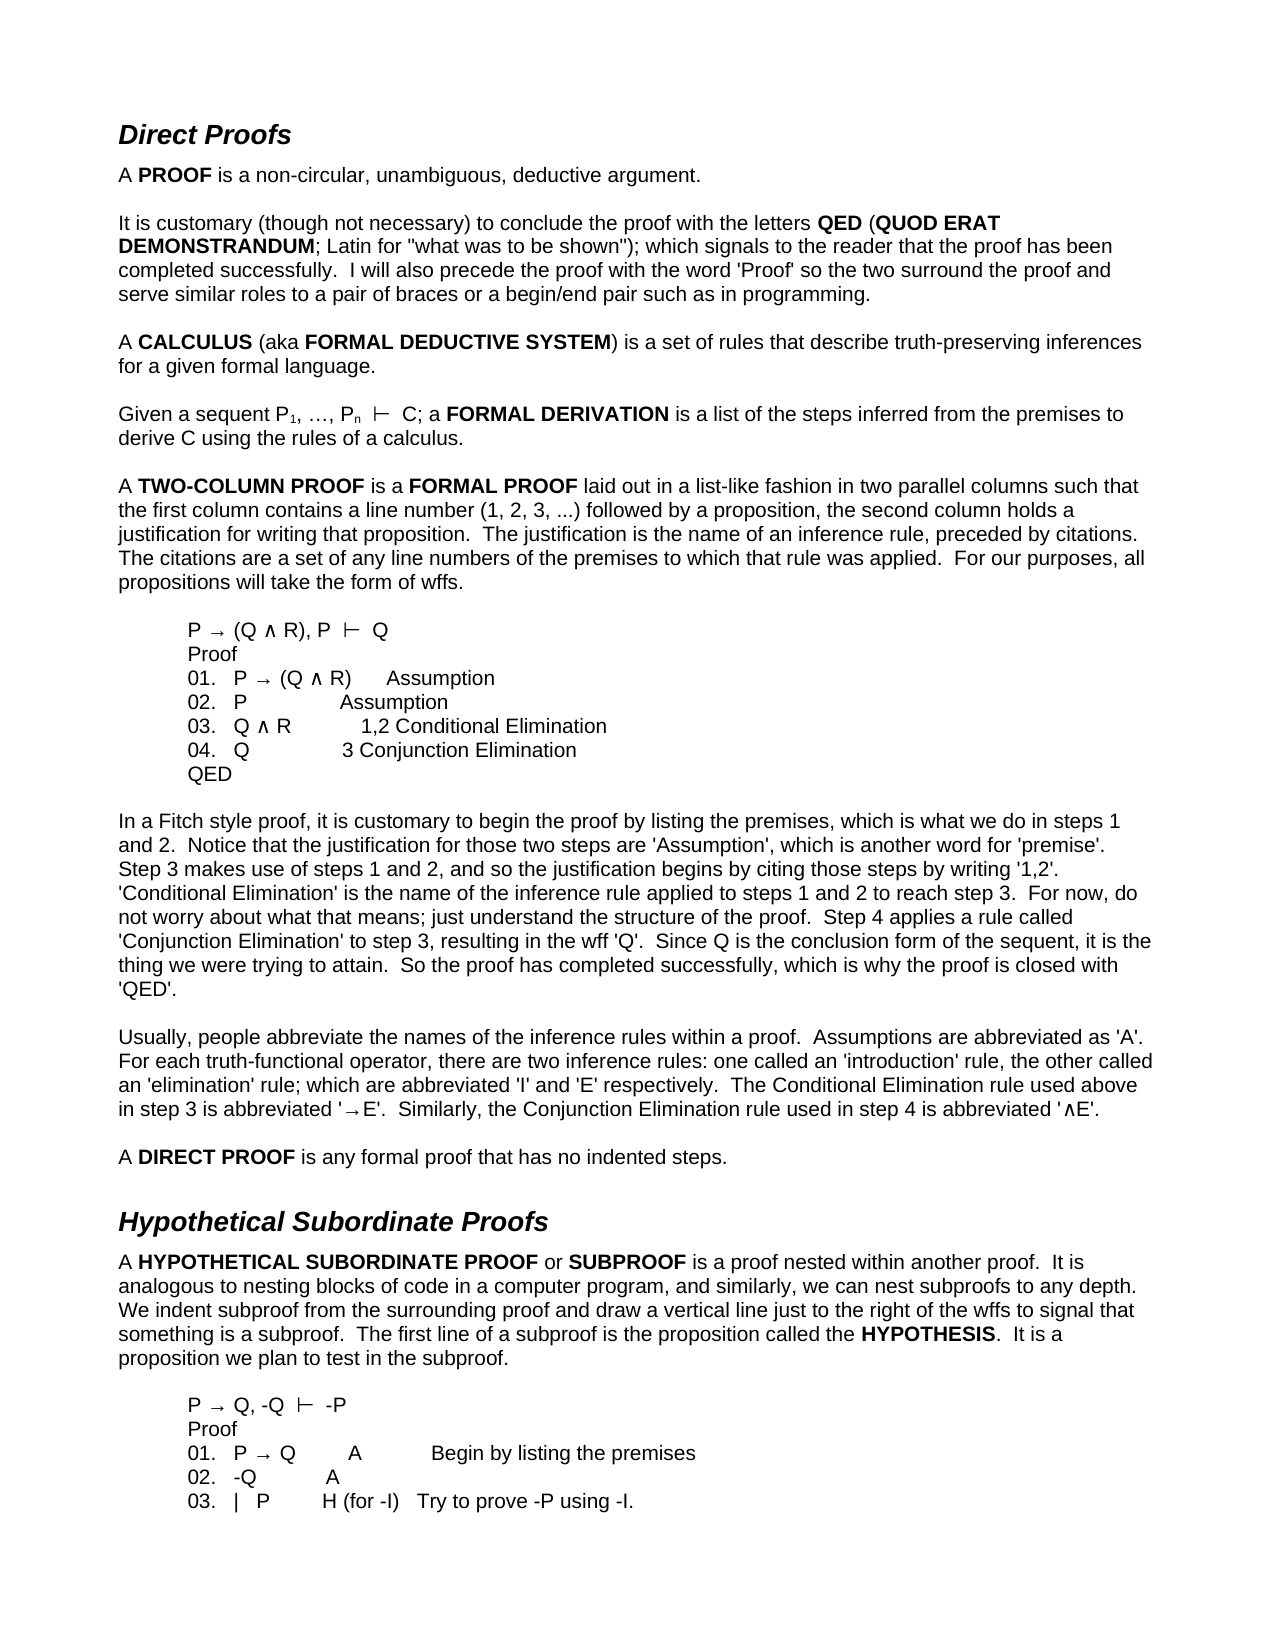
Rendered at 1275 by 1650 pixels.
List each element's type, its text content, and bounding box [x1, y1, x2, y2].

subtitle Hypothetical Subordinate Proofs [118, 1205, 1157, 1237]
text QED [118, 761, 1157, 785]
text A CALCULUS (aka FORMAL DEDUCTIVE SYSTEM) is a set of rules that describe truth-preserving inferences for a given formal language. [118, 330, 1157, 378]
text 01. P → (Q ∧ R) Assumption [118, 666, 1157, 689]
text Proof [118, 1417, 1157, 1441]
text It is customary (though not necessary) to conclude the proof with the letters QED (QUOD ERAT DEMONSTRANDUM; Latin for "what was to be shown"); which signals to the reader that the proof has been completed successfully. I will also precede the proof with the word 'Proof' so the two surround the proof and serve similar roles to a pair of braces or a begin/end pair such as in programming. [118, 210, 1157, 306]
text A DIRECT PROOF is any formal proof that has no indented steps. [118, 1145, 1157, 1169]
text Usually, people abbreviate the names of the inference rules within a proof. Assumptions are abbreviated as 'A'. For each truth-functional operator, there are two inference rules: one called an 'introduction' rule, the other called an 'elimination' rule; which are abbreviated 'I' and 'E' respectively. The Conditional Elimination rule used above in step 3 is abbreviated '→E'. Similarly, the Conjunction Elimination rule used in step 4 is abbreviated '∧E'. [118, 1025, 1157, 1121]
text Proof [118, 642, 1157, 666]
text 03. Q ∧ R 1,2 Conditional Elimination [118, 713, 1157, 737]
text 01. P → Q A Begin by listing the premises [118, 1441, 1157, 1465]
text 02. -Q A [118, 1465, 1157, 1489]
text P → Q, -Q ⊢ -P [118, 1393, 1157, 1417]
text A HYPOTHETICAL SUBORDINATE PROOF or SUBPROOF is a proof nested within another proof. It is analogous to nesting blocks of code in a computer program, and similarly, we can nest subproofs to any depth. We indent subproof from the surrounding proof and draw a vertical line just to the right of the wffs to signal that something is a subproof. The first line of a subproof is the proposition called the HYPOTHESIS. It is a proposition we plan to test in the subproof. [118, 1249, 1157, 1369]
text 04. Q 3 Conjunction Elimination [118, 737, 1157, 761]
subtitle Direct Proofs [118, 118, 1157, 150]
text A PROOF is a non-circular, unambiguous, deductive argument. [118, 162, 1157, 186]
text A TWO-COLUMN PROOF is a FORMAL PROOF laid out in a list-like fashion in two parallel columns such that the first column contains a line number (1, 2, 3, ...) followed by a proposition, the second column holds a justification for writing that proposition. The justification is the name of an inference rule, preceded by citations. The citations are a set of any line numbers of the premises to which that rule was applied. For our purposes, all propositions will take the form of wffs. [118, 474, 1157, 594]
text In a Fitch style proof, it is customary to begin the proof by listing the premises, which is what we do in steps 1 and 2. Notice that the justification for those two steps are 'Assumption', which is another word for 'premise'. Step 3 makes use of steps 1 and 2, and so the justification begins by citing those steps by writing '1,2'. 'Conditional Elimination' is the name of the inference rule applied to steps 1 and 2 to reach step 3. For now, do not worry about what that means; just understand the structure of the proof. Step 4 applies a rule called 'Conjunction Elimination' to step 3, resulting in the wff 'Q'. Since Q is the conclusion form of the sequent, it is the thing we were trying to attain. So the proof has completed successfully, which is why the proof is closed with 'QED'. [118, 809, 1157, 1001]
text P → (Q ∧ R), P ⊢ Q [118, 618, 1157, 642]
text Given a sequent P1, …, Pn ⊢ C; a FORMAL DERIVATION is a list of the steps inferred from the premises to derive C using the rules of a calculus. [118, 402, 1157, 450]
text 02. P Assumption [118, 689, 1157, 713]
text 03. | P H (for -I) Try to prove -P using -I. [118, 1489, 1157, 1513]
